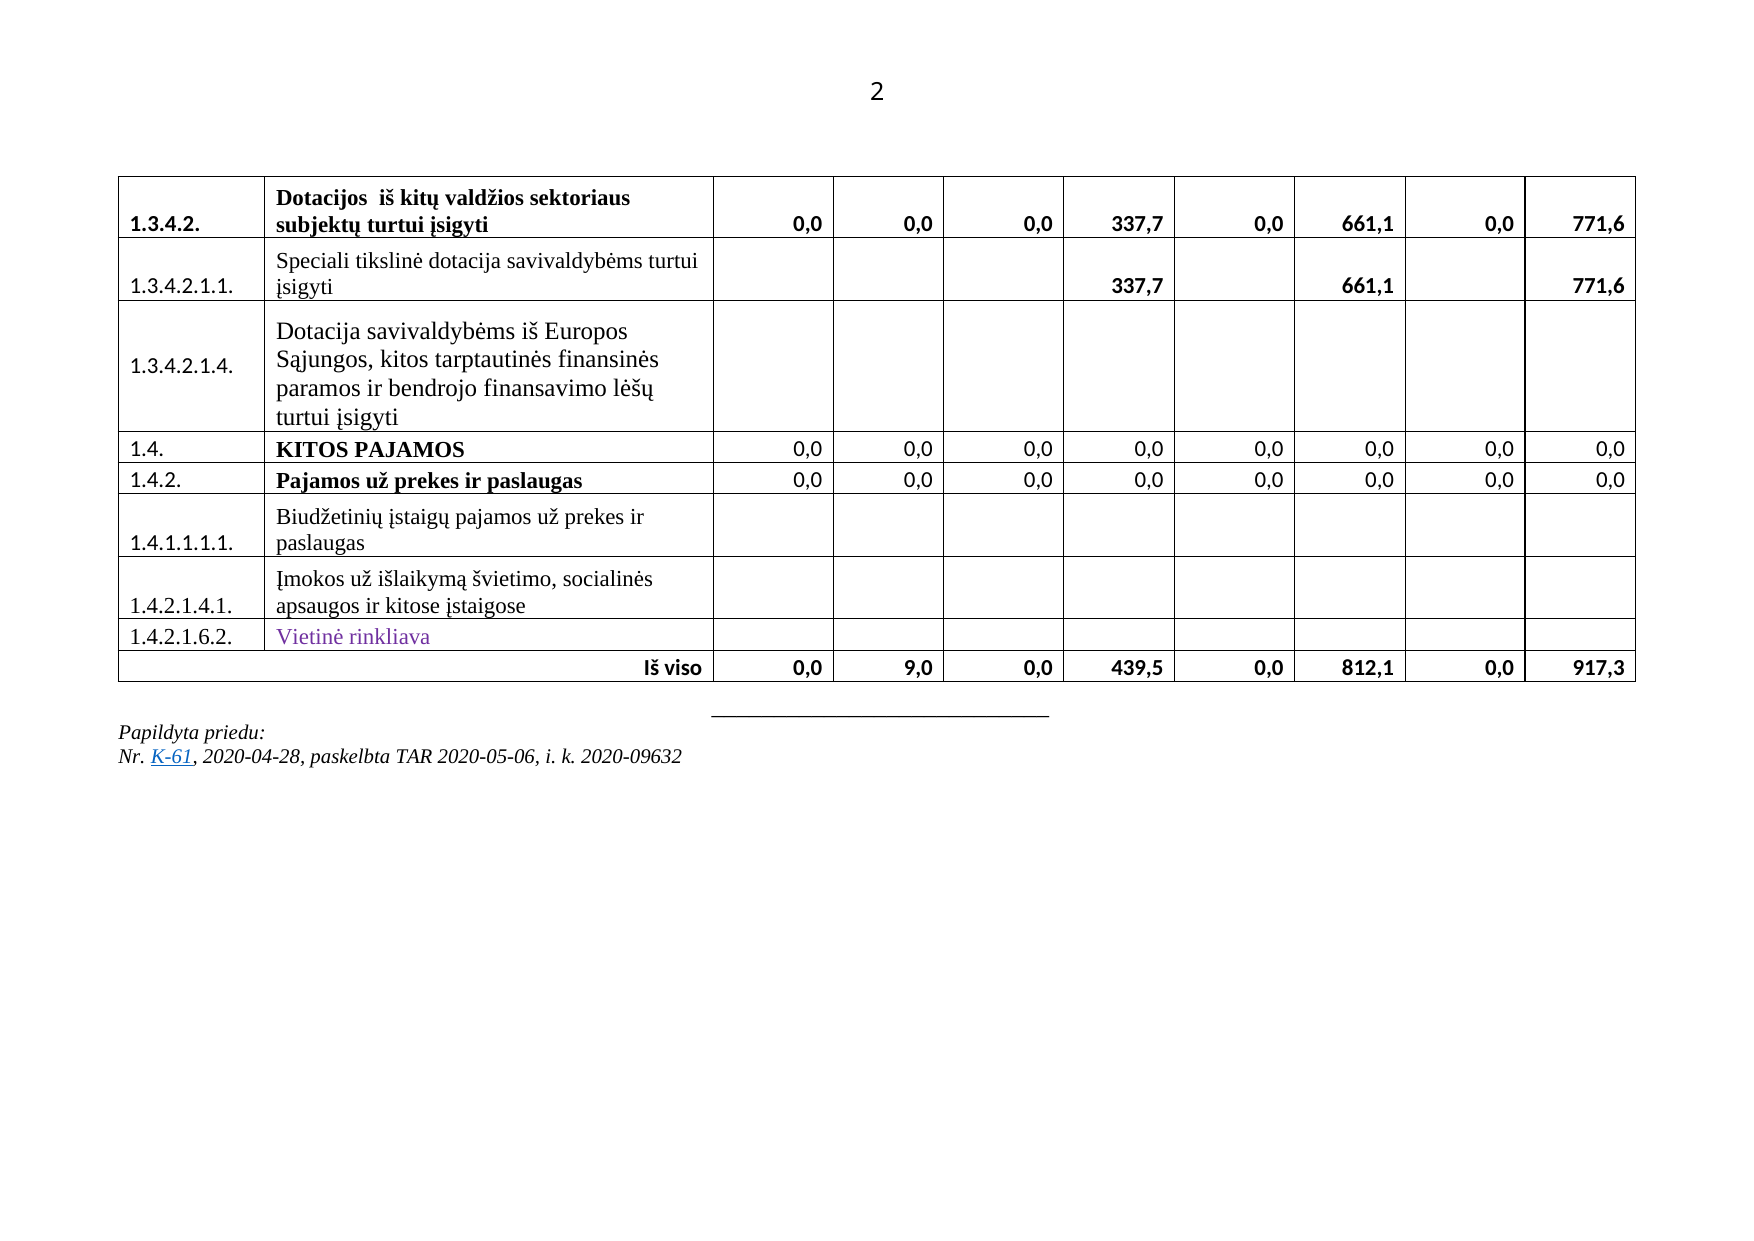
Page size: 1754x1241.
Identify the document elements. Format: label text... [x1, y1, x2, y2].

table_cell 771,6 [1526, 238, 1635, 299]
table_cell 1.4.2. [119, 463, 264, 493]
table_cell [714, 619, 833, 649]
table_cell 0,0 [944, 463, 1063, 493]
table_cell 0,0 [834, 463, 943, 493]
table_cell 0,0 [714, 177, 833, 237]
table_cell [714, 238, 833, 299]
table_cell [944, 238, 1063, 299]
table_cell 1.3.4.2.1.1. [119, 238, 264, 299]
table_cell 0,0 [1406, 651, 1524, 681]
table_cell 0,0 [944, 177, 1063, 237]
text Papildyta priedu: [118, 720, 1636, 744]
table_cell 0,0 [1295, 463, 1405, 493]
table_cell Dotacijos iš kitų valdžios sektoriaus subjektų turtui įsigyti [265, 177, 713, 237]
table_cell 0,0 [944, 432, 1063, 462]
table_cell 0,0 [1526, 463, 1635, 493]
table_cell [834, 238, 943, 299]
table_cell Dotacija savivaldybėms iš Europos Sąjungos, kitos tarptautinės finansinės paramos ir bendrojo finansavimo lėšų turtui įsigyti [265, 301, 713, 431]
table_cell [714, 301, 833, 431]
table_cell 1.3.4.2. [119, 177, 264, 237]
table_cell [1175, 301, 1294, 431]
table_cell [944, 494, 1063, 556]
table_cell 661,1 [1295, 238, 1405, 299]
table_cell [834, 301, 943, 431]
table_cell [1406, 557, 1524, 618]
table_cell [834, 557, 943, 618]
table_cell Pajamos už prekes ir paslaugas [265, 463, 713, 493]
table_cell [1526, 301, 1635, 431]
table_cell [1064, 494, 1174, 556]
table_cell 0,0 [1406, 463, 1524, 493]
table_cell [1295, 494, 1405, 556]
table_cell [714, 494, 833, 556]
table_cell [944, 301, 1063, 431]
table_cell 771,6 [1526, 177, 1635, 237]
table_cell 0,0 [944, 651, 1063, 681]
table_cell [1175, 557, 1294, 618]
table_cell 9,0 [834, 651, 943, 681]
table_cell Vietinė rinkliava [265, 619, 713, 649]
table_cell KITOS PAJAMOS [265, 432, 713, 462]
table_cell [834, 494, 943, 556]
table_cell 0,0 [1406, 432, 1524, 462]
table_cell 0,0 [1175, 651, 1294, 681]
table_cell [1175, 238, 1294, 299]
table_cell [1406, 301, 1524, 431]
table_cell 1.4. [119, 432, 264, 462]
table_cell [1526, 557, 1635, 618]
table_cell Biudžetinių įstaigų pajamos už prekes ir paslaugas [265, 494, 713, 556]
table_cell [1064, 557, 1174, 618]
text Nr. K-61, 2020-04-28, paskelbta TAR 2020-05-06, i. k. 2020-09632 [118, 744, 1636, 768]
table_cell [1526, 619, 1635, 649]
table_cell 0,0 [1064, 432, 1174, 462]
table_cell 439,5 [1064, 651, 1174, 681]
table_cell [1295, 557, 1405, 618]
table_cell [1175, 619, 1294, 649]
table_cell [834, 619, 943, 649]
table_cell [1295, 619, 1405, 649]
table_cell [1526, 494, 1635, 556]
table_cell 0,0 [1175, 463, 1294, 493]
table_cell 812,1 [1295, 651, 1405, 681]
table_cell 0,0 [1175, 177, 1294, 237]
table_cell 337,7 [1064, 177, 1174, 237]
table_cell 0,0 [1295, 432, 1405, 462]
table_cell [944, 619, 1063, 649]
table_cell 337,7 [1064, 238, 1174, 299]
table_cell 1.4.2.1.4.1. [119, 557, 264, 618]
table_cell Įmokos už išlaikymą švietimo, socialinės apsaugos ir kitose įstaigose [265, 557, 713, 618]
table_cell 0,0 [834, 177, 943, 237]
table_cell [714, 557, 833, 618]
table_cell [1406, 494, 1524, 556]
table_cell Speciali tikslinė dotacija savivaldybėms turtui įsigyti [265, 238, 713, 299]
table_cell 0,0 [1064, 463, 1174, 493]
text ___________________________ [118, 691, 1636, 720]
table_cell 0,0 [714, 651, 833, 681]
table_cell Iš viso [119, 651, 713, 681]
table_cell 661,1 [1295, 177, 1405, 237]
table_cell [1064, 619, 1174, 649]
table_cell [1295, 301, 1405, 431]
table_cell 0,0 [714, 463, 833, 493]
table_cell 0,0 [714, 432, 833, 462]
table_cell [1064, 301, 1174, 431]
table_cell [1406, 619, 1524, 649]
table_cell 1.3.4.2.1.4. [119, 301, 264, 431]
table_cell [1406, 238, 1524, 299]
table_cell [944, 557, 1063, 618]
table_cell [1175, 494, 1294, 556]
table_cell 0,0 [1175, 432, 1294, 462]
table_cell 0,0 [834, 432, 943, 462]
table_cell 0,0 [1406, 177, 1524, 237]
table_cell 0,0 [1526, 432, 1635, 462]
table_cell 1.4.2.1.6.2. [119, 619, 264, 649]
table_cell 1.4.1.1.1.1. [119, 494, 264, 556]
table_cell 917,3 [1526, 651, 1635, 681]
